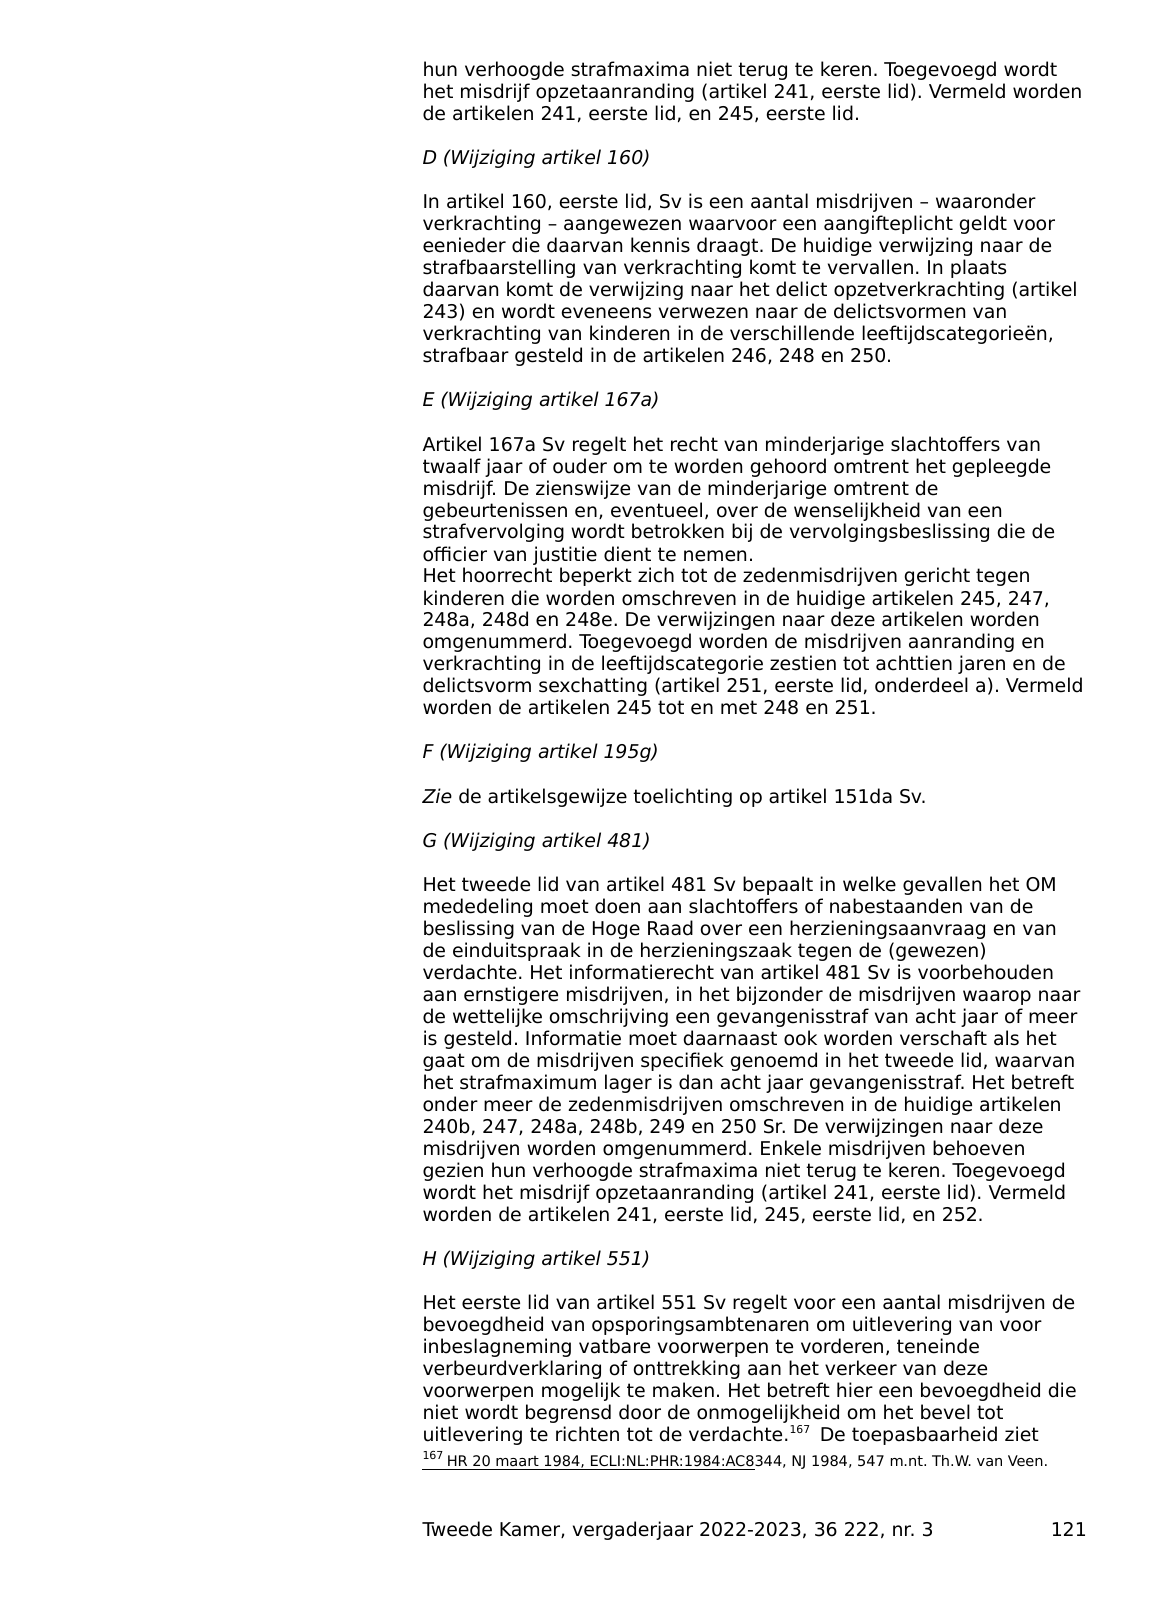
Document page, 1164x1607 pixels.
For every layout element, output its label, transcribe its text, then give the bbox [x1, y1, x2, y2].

subtitle E (Wijziging artikel 167a) [422, 389, 1087, 411]
text Het eerste lid van artikel 551 Sv regelt voor een aantal misdrijven de bevoegdheid van opsporingsambtenaren om uitlevering van voor inbeslagneming vatbare voorwerpen te vorderen, teneinde verbeurdverklaring of onttrekking aan het verkeer van deze voorwerpen mogelijk te maken. Het betreft hier een bevoegdheid die niet wordt begrensd door de onmogelijkheid om het bevel tot uitlevering te richten tot de verdachte. De toepasbaarheid ziet [422, 1292, 1087, 1446]
text HR 20 maart 1984, ECLI:NL:PHR:1984:AC8344, NJ 1984, 547 m.nt. Th.W. van Veen. [422, 1449, 1087, 1471]
text Het tweede lid van artikel 481 Sv bepaalt in welke gevallen het OM mededeling moet doen aan slachtoffers of nabestaanden van de beslissing van de Hoge Raad over een herzieningsaanvraag en van de einduitspraak in de herzieningszaak tegen de (gewezen) verdachte. Het informatierecht van artikel 481 Sv is voorbehouden aan ernstigere misdrijven, in het bijzonder de misdrijven waarop naar de wettelijke omschrijving een gevangenisstraf van acht jaar of meer is gesteld. Informatie moet daarnaast ook worden verschaft als het gaat om de misdrijven specifiek genoemd in het tweede lid, waarvan het strafmaximum lager is dan acht jaar gevangenisstraf. Het betreft onder meer de zedenmisdrijven omschreven in de huidige artikelen 240b, 247, 248a, 248b, 249 en 250 Sr. De verwijzingen naar deze misdrijven worden omgenummerd. Enkele misdrijven behoeven gezien hun verhoogde strafmaxima niet terug te keren. Toegevoegd wordt het misdrijf opzetaanranding (artikel 241, eerste lid). Vermeld worden de artikelen 241, eerste lid, 245, eerste lid, en 252. [422, 874, 1087, 1226]
text In artikel 160, eerste lid, Sv is een aantal misdrijven – waaronder verkrachting – aangewezen waarvoor een aangifteplicht geldt voor eenieder die daarvan kennis draagt. De huidige verwijzing naar de strafbaarstelling van verkrachting komt te vervallen. In plaats daarvan komt de verwijzing naar het delict opzetverkrachting (artikel 243) en wordt eveneens verwezen naar de delictsvormen van verkrachting van kinderen in de verschillende leeftijdscategorieën, strafbaar gesteld in de artikelen 246, 248 en 250. [422, 191, 1087, 367]
text hun verhoogde strafmaxima niet terug te keren. Toegevoegd wordt het misdrijf opzetaanranding (artikel 241, eerste lid). Vermeld worden de artikelen 241, eerste lid, en 245, eerste lid. [422, 59, 1087, 125]
subtitle D (Wijziging artikel 160) [422, 147, 1087, 169]
text Het hoorrecht beperkt zich tot de zedenmisdrijven gericht tegen kinderen die worden omschreven in de huidige artikelen 245, 247, 248a, 248d en 248e. De verwijzingen naar deze artikelen worden omgenummerd. Toegevoegd worden de misdrijven aanranding en verkrachting in de leeftijdscategorie zestien tot achttien jaren en de delictsvorm sexchatting (artikel 251, eerste lid, onderdeel a). Vermeld worden de artikelen 245 tot en met 248 en 251. [422, 565, 1087, 719]
subtitle H (Wijziging artikel 551) [422, 1248, 1087, 1270]
subtitle G (Wijziging artikel 481) [422, 830, 1087, 852]
text Zie de artikelsgewijze toelichting op artikel 151da Sv. [422, 786, 1087, 808]
text Artikel 167a Sv regelt het recht van minderjarige slachtoffers van twaalf jaar of ouder om te worden gehoord omtrent het gepleegde misdrijf. De zienswijze van de minderjarige omtrent de gebeurtenissen en, eventueel, over de wenselijkheid van een strafvervolging wordt betrokken bij de vervolgingsbeslissing die de officier van justitie dient te nemen. [422, 433, 1087, 565]
subtitle F (Wijziging artikel 195g) [422, 741, 1087, 763]
